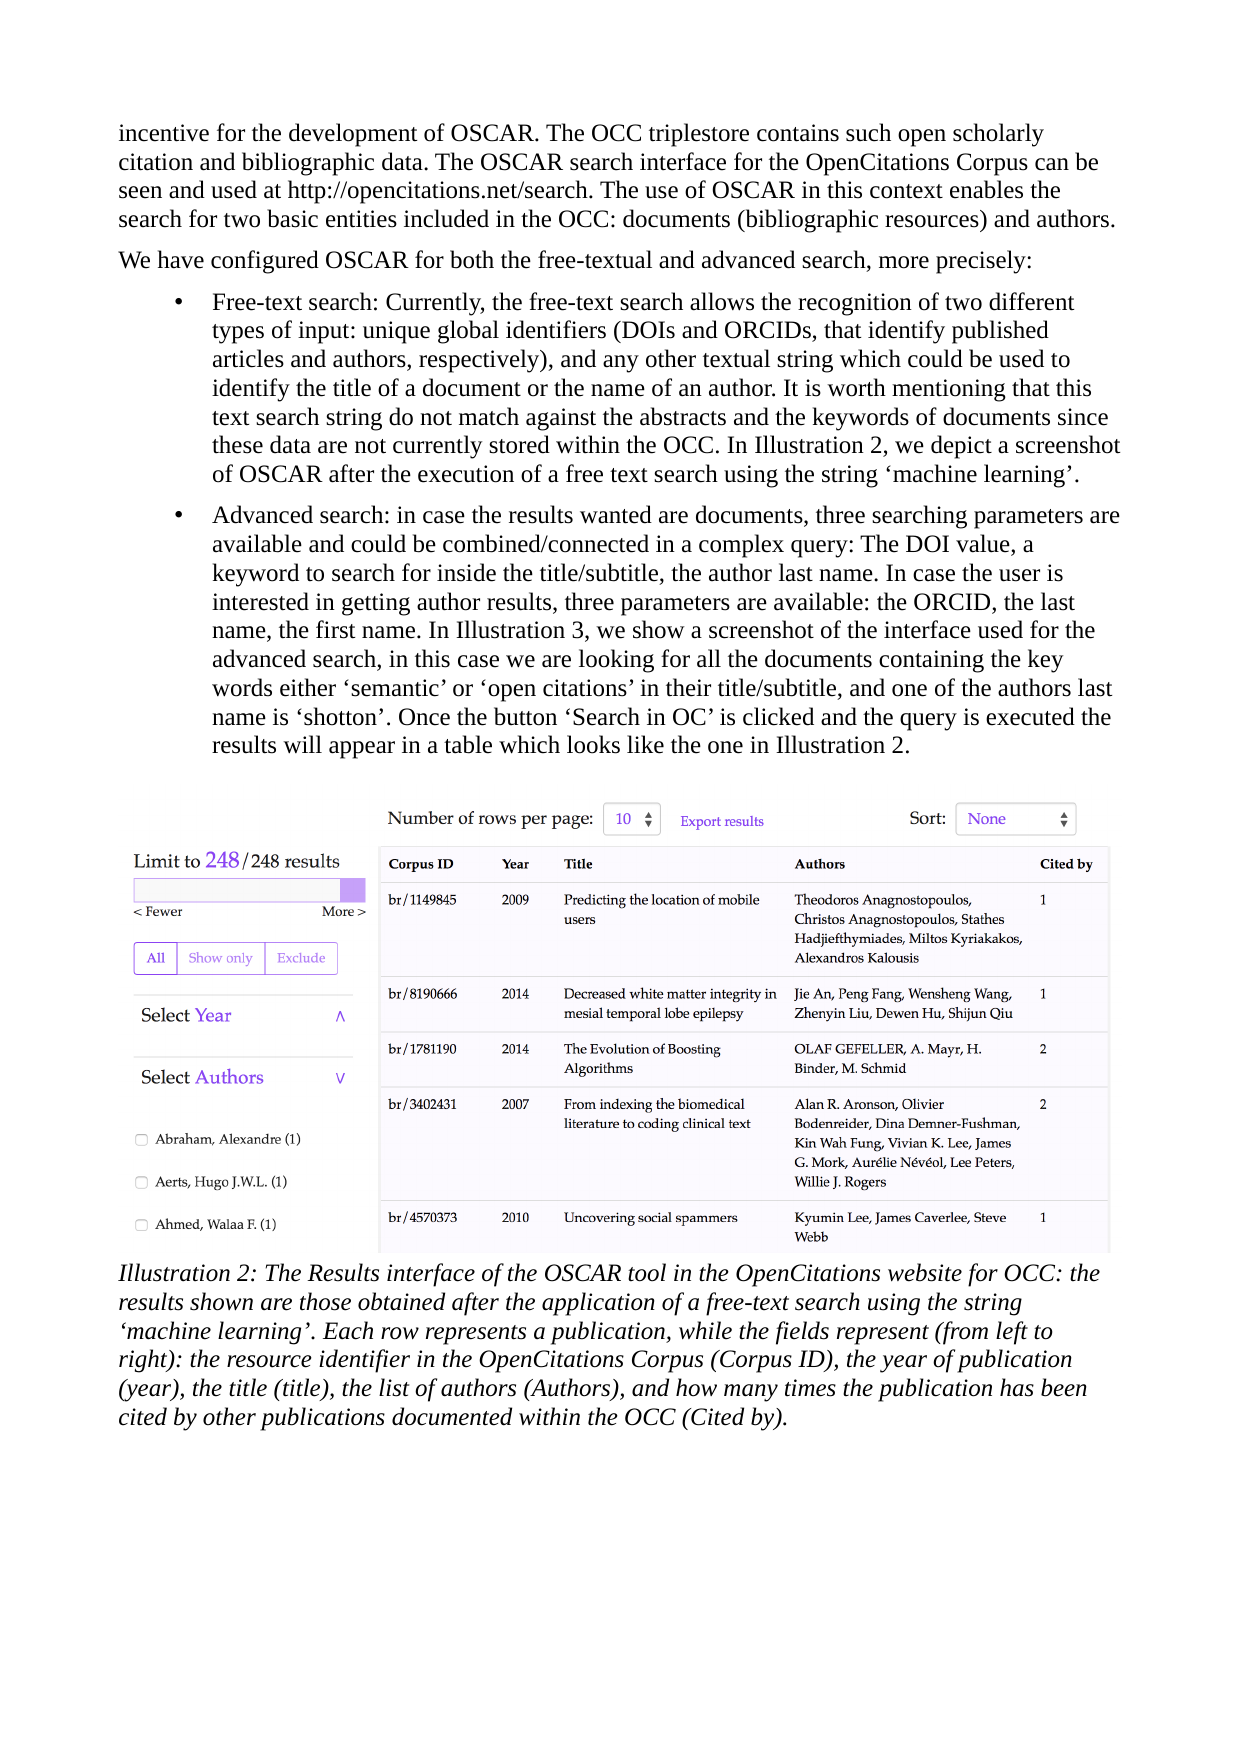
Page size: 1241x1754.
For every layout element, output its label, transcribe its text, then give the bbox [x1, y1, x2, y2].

picture [118, 784, 1123, 1253]
text We have configured OSCAR for both the free-textual and advanced search, more precisely: [118, 246, 1122, 274]
list Advanced search: in case the results wanted are documents, three searching parameters are available and could be combined/connected in a complex query: The DOI value, a keyword to search for inside the title/subtitle, the author last name. In case the user is interested in getting author results, three parameters are available: the ORCID, the last name, the first name. In Illustration 3, we show a screenshot of the interface used for the advanced search, in this case we are looking for all the documents containing the key words either ‘semantic’ or ‘open citations’ in their title/subtitle, and one of the authors last name is ‘shotton’. Once the button ‘Search in OC’ is clicked and the query is executed the results will appear in a table which looks like the one in Illustration 2. [174, 501, 1122, 759]
text Illustration 2: The Results interface of the OSCAR tool in the OpenCitations website for OCC: the results shown are those obtained after the application of a free-text search using the string ‘machine learning’. Each row represents a publication, while the fields represent (from left to right): the resource identifier in the OpenCitations Corpus (Corpus ID), the year of publication (year), the title (title), the list of authors (Authors), and how many times the publication has been cited by other publications documented within the OCC (Cited by). [118, 1253, 1122, 1431]
text incentive for the development of OSCAR. The OCC triplestore contains such open scholarly citation and bibliographic data. The OSCAR search interface for the OpenCitations Corpus can be seen and used at http://opencitations.net/search. The use of OSCAR in this context enables the search for two basic entities included in the OCC: documents (bibliographic resources) and authors. [118, 118, 1122, 233]
list Free-text search: Currently, the free-text search allows the recognition of two different types of input: unique global identifiers (DOIs and ORCIDs, that identify published articles and authors, respectively), and any other textual string which could be used to identify the title of a document or the name of an author. It is worth mentioning that this text search string do not match against the abstracts and the keywords of documents since these data are not currently stored within the OCC. In Illustration 2, we depict a screenshot of OSCAR after the execution of a free text search using the string ‘machine learning’. [174, 287, 1122, 488]
